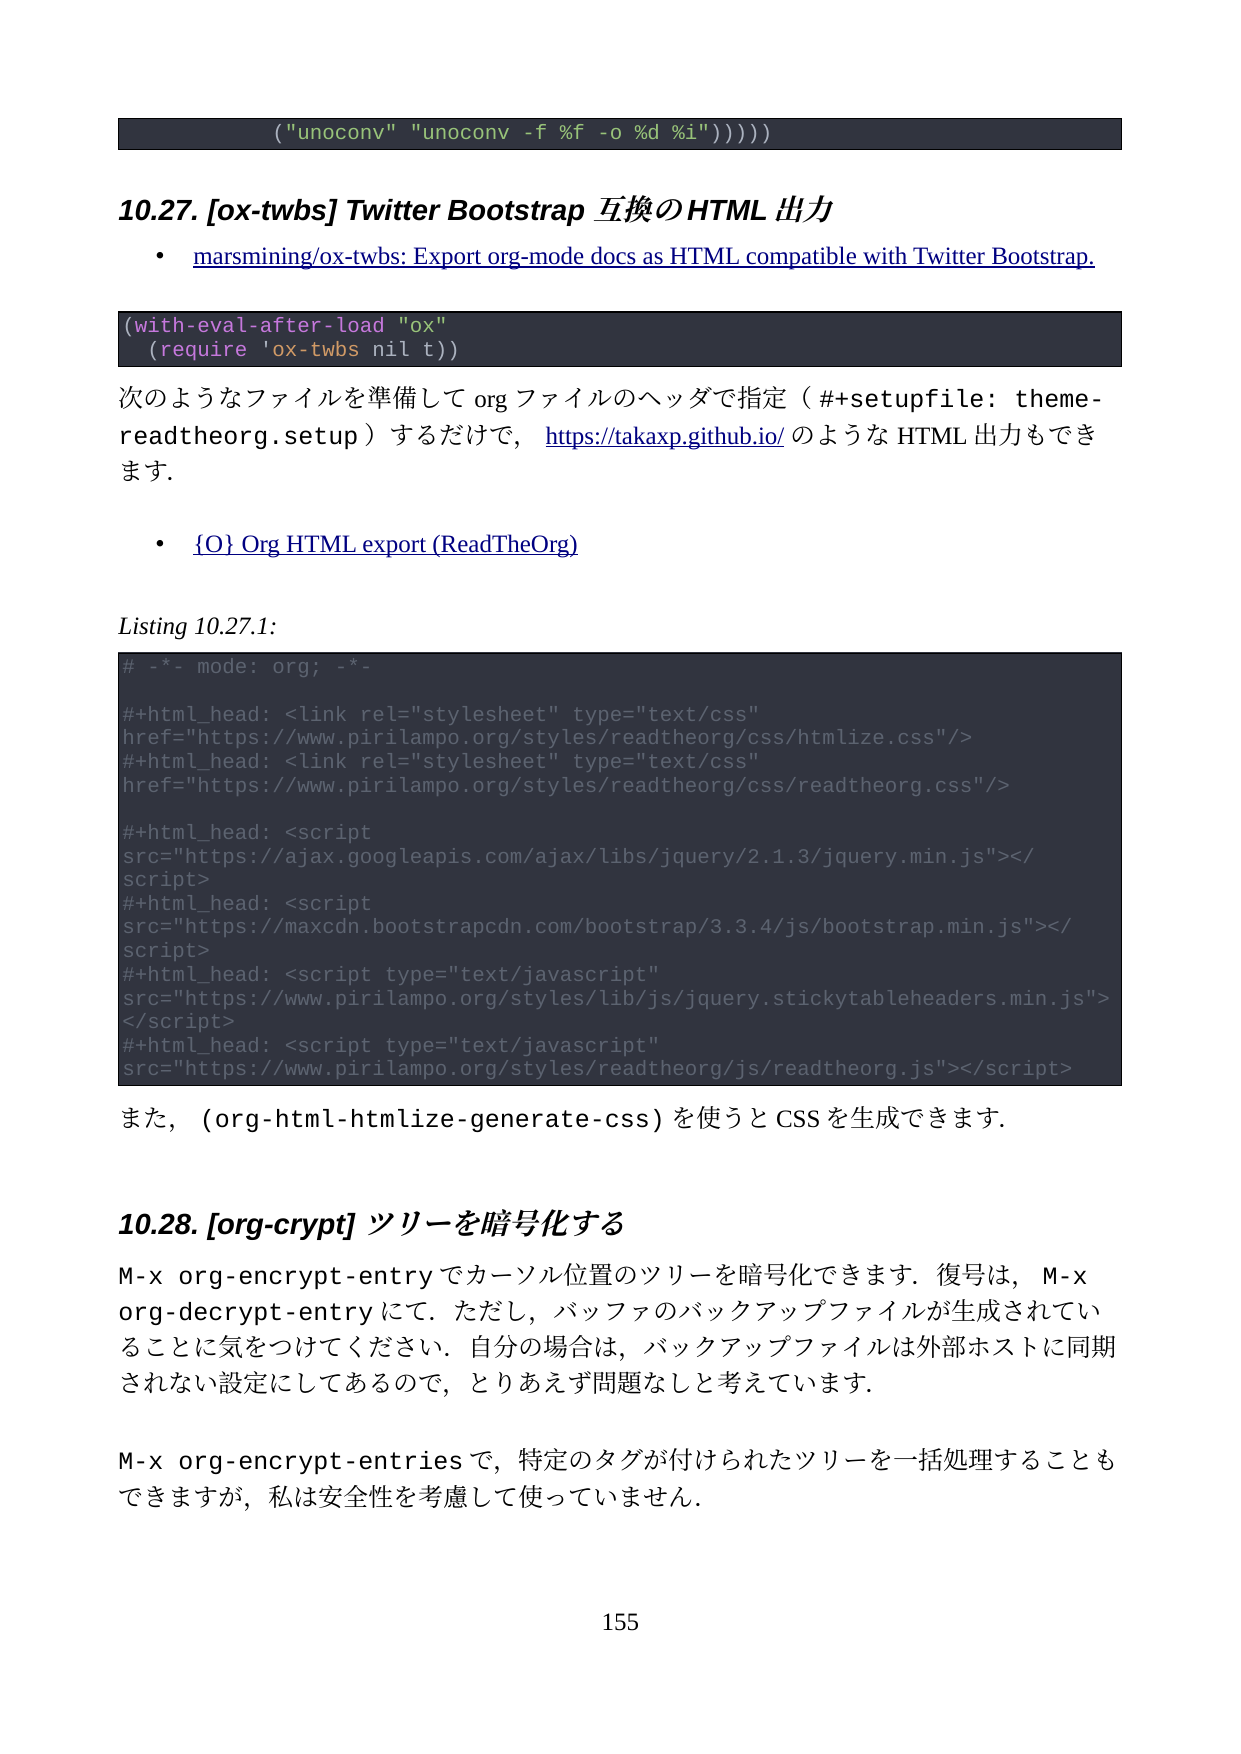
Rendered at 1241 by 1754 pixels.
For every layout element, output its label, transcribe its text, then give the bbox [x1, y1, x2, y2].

text #+html_head: <script src="https://maxcdn.bootstrapcdn.com/bootstrap/3.3.4/js/bootstrap.min.js"></script> [119, 889, 1121, 960]
text #+html_head: <script src="https://ajax.googleapis.com/ajax/libs/jquery/2.1.3/jquery.min.js"></script> [119, 818, 1121, 889]
text #+html_head: <link rel="stylesheet" type="text/css" href="https://www.pirilampo.org/styles/readtheorg/css/readtheorg.css"/> [119, 747, 1121, 794]
subtitle [org-crypt] ツリーを暗号化する [118, 1201, 1122, 1243]
text (require 'ox-twbs nil t)) [119, 335, 1121, 366]
text #+html_head: <link rel="stylesheet" type="text/css" href="https://www.pirilampo.org/styles/readtheorg/css/htmlize.css"/> [119, 700, 1121, 747]
text 次のようなファイルを準備して org ファイルのヘッダで指定（ #+setupfile: theme-readtheorg.setup ）するだけで， https://takaxp.github.io/ のような HTML 出力もできます． [118, 379, 1122, 516]
text また， (org-html-htmlize-generate-css) を使うとCSSを生成できます． [118, 1098, 1122, 1163]
text #+html_head: <script type="text/javascript" src="https://www.pirilampo.org/styles/lib/js/jquery.stickytableheaders.min.js"></script> [119, 960, 1121, 1031]
subtitle [ox-twbs] Twitter Bootstrap 互換のHTML出力 [118, 187, 1122, 229]
text # -*- mode: org; -*- [119, 654, 1121, 676]
text M-x org-encrypt-entry でカーソル位置のツリーを暗号化できます．復号は， M-x org-decrypt-entry にて．ただし，バッファのバックアップファイルが生成されていることに気をつけてください．自分の場合は，バックアップファイルは外部ホストに同期されない設定にしてあるので，とりあえず問題なしと考えています． [118, 1255, 1122, 1428]
text ("unoconv" "unoconv -f %f -o %d %i"))))) [119, 119, 1121, 149]
text #+html_head: <script type="text/javascript" src="https://www.pirilampo.org/styles/readtheorg/js/readtheorg.js"></script> [119, 1031, 1121, 1085]
list {O} Org HTML export (ReadTheOrg) [156, 529, 1122, 586]
list marsmining/ox-twbs: Export org-mode docs as HTML compatible with Twitter Bootstrap. [156, 241, 1122, 299]
list Listing 10.27.1: [118, 611, 1122, 640]
text M-x org-encrypt-entries で，特定のタグが付けられたツリーを一括処理することもできますが，私は安全性を考慮して使っていません． [118, 1441, 1122, 1542]
text (with-eval-after-load "ox" [119, 313, 1121, 335]
